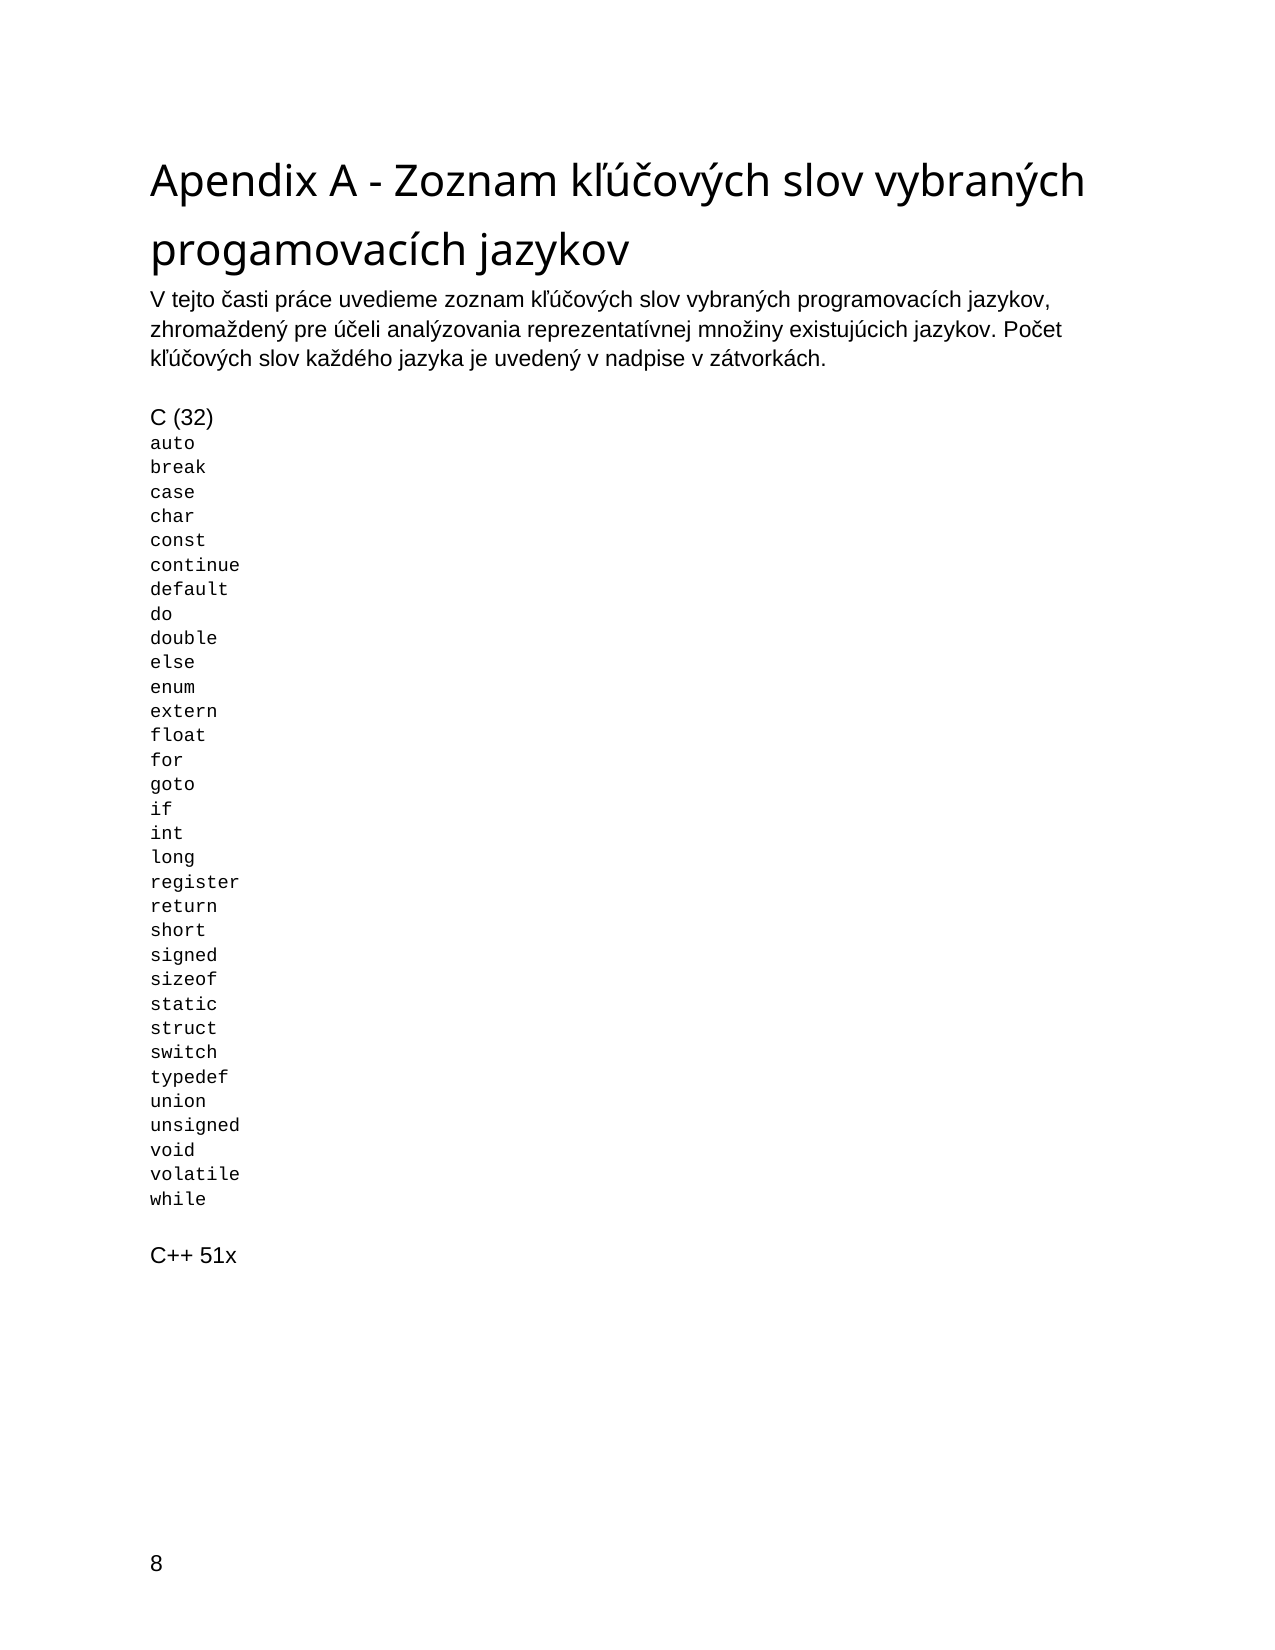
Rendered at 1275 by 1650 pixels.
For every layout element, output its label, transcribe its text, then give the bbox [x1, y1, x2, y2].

title Apendix A - Zoznam kľúčových slov vybraných progamovacích jazykov [150, 150, 1125, 278]
subtitle goto [150, 775, 1125, 796]
subtitle while [150, 1189, 1125, 1211]
subtitle auto [150, 434, 1125, 455]
text C++ 51x [150, 1243, 1125, 1269]
subtitle continue [150, 556, 1125, 577]
subtitle const [150, 531, 1125, 552]
subtitle typedef [150, 1067, 1125, 1089]
subtitle int [150, 824, 1125, 845]
subtitle case [150, 482, 1125, 504]
subtitle float [150, 726, 1125, 747]
subtitle default [150, 580, 1125, 601]
subtitle static [150, 994, 1125, 1016]
subtitle char [150, 507, 1125, 528]
subtitle switch [150, 1043, 1125, 1064]
subtitle extern [150, 702, 1125, 723]
subtitle break [150, 458, 1125, 479]
subtitle do [150, 604, 1125, 626]
subtitle sizeof [150, 970, 1125, 991]
subtitle volatile [150, 1165, 1125, 1186]
subtitle long [150, 848, 1125, 869]
subtitle if [150, 799, 1125, 821]
subtitle unsigned [150, 1116, 1125, 1137]
subtitle enum [150, 677, 1125, 699]
subtitle double [150, 629, 1125, 650]
subtitle else [150, 653, 1125, 674]
subtitle short [150, 921, 1125, 942]
subtitle void [150, 1141, 1125, 1162]
text V tejto časti práce uvedieme zoznam kľúčových slov vybraných programovacích jazykov, zhromaždený pre účeli analýzovania reprezentatívnej množiny existujúcich jazykov. Počet kľúčových slov každého jazyka je uvedený v nadpise v zátvorkách. [150, 287, 1125, 371]
subtitle C (32) [150, 404, 1125, 430]
subtitle return [150, 897, 1125, 918]
subtitle struct [150, 1019, 1125, 1040]
subtitle for [150, 751, 1125, 772]
subtitle signed [150, 946, 1125, 967]
subtitle register [150, 872, 1125, 894]
subtitle union [150, 1092, 1125, 1113]
